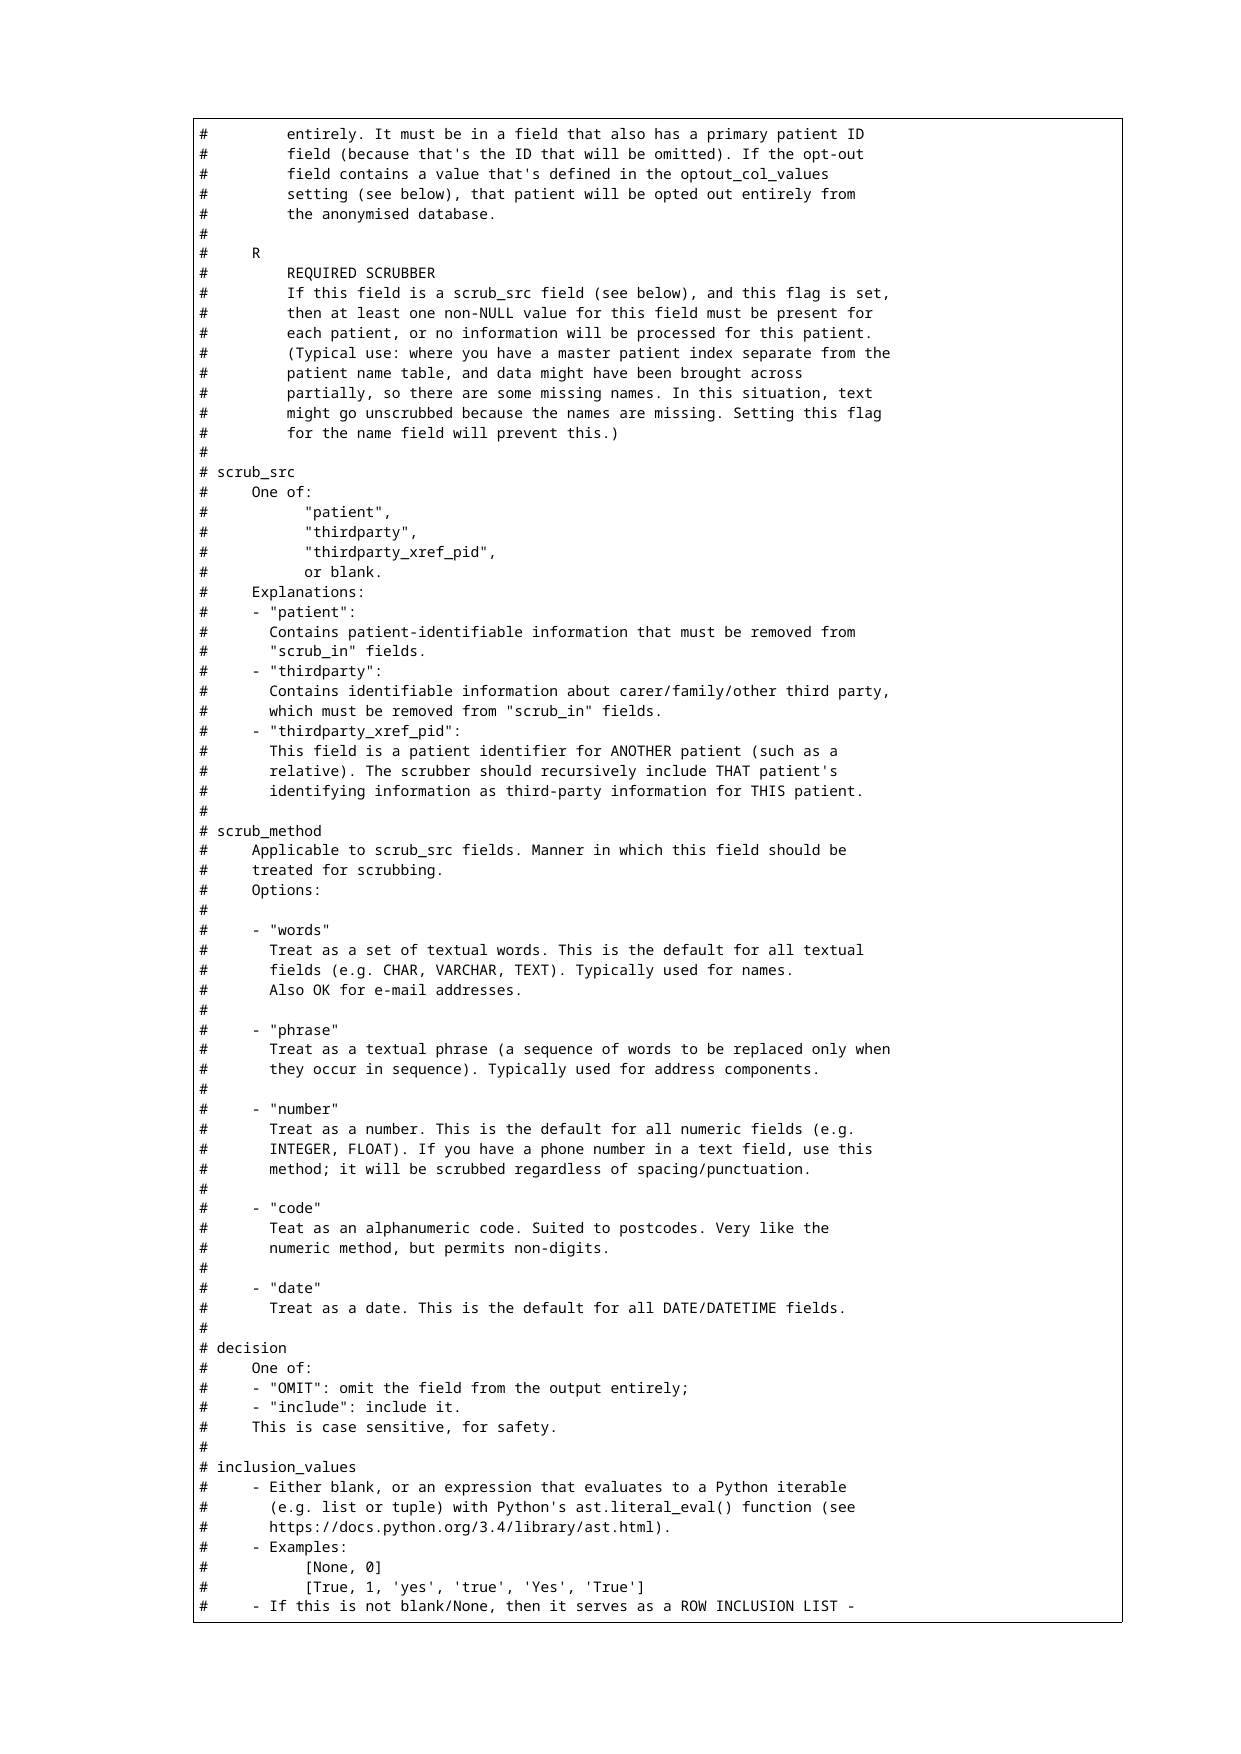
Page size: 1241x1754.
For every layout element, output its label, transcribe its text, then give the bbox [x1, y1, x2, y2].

table_header # entirely. It must be in a field that also has a primary patient ID # field (because that's the ID that will be omitted). If the opt-out # field contains a value that's defined in the optout_col_values # setting (see below), that patient will be opted out entirely from # the anonymised database. # # R # REQUIRED SCRUBBER # If this field is a scrub_src field (see below), and this flag is set, # then at least one non-NULL value for this field must be present for # each patient, or no information will be processed for this patient. # (Typical use: where you have a master patient index separate from the # patient name table, and data might have been brought across # partially, so there are some missing names. In this situation, text # might go unscrubbed because the names are missing. Setting this flag # for the name field will prevent this.) # # scrub_src # One of: # "patient", # "thirdparty", # "thirdparty_xref_pid", # or blank. # Explanations: # - "patient": # Contains patient-identifiable information that must be removed from # "scrub_in" fields. # - "thirdparty": # Contains identifiable information about carer/family/other third party, # which must be removed from "scrub_in" fields. # - "thirdparty_xref_pid": # This field is a patient identifier for ANOTHER patient (such as a # relative). The scrubber should recursively include THAT patient's # identifying information as third-party information for THIS patient. # # scrub_method # Applicable to scrub_src fields. Manner in which this field should be # treated for scrubbing. # Options: # # - "words" # Treat as a set of textual words. This is the default for all textual # fields (e.g. CHAR, VARCHAR, TEXT). Typically used for names. # Also OK for e-mail addresses. # # - "phrase" # Treat as a textual phrase (a sequence of words to be replaced only when # they occur in sequence). Typically used for address components. # # - "number" # Treat as a number. This is the default for all numeric fields (e.g. # INTEGER, FLOAT). If you have a phone number in a text field, use this # method; it will be scrubbed regardless of spacing/punctuation. # # - "code" # Teat as an alphanumeric code. Suited to postcodes. Very like the # numeric method, but permits non-digits. # # - "date" # Treat as a date. This is the default for all DATE/DATETIME fields. # # decision # One of: # - "OMIT": omit the field from the output entirely; # - "include": include it. # This is case sensitive, for safety. # # inclusion_values # - Either blank, or an expression that evaluates to a Python iterable # (e.g. list or tuple) with Python's ast.literal_eval() function (see # https://docs.python.org/3.4/library/ast.html). # - Examples: # [None, 0] # [True, 1, 'yes', 'true', 'Yes', 'True'] # - If this is not blank/None, then it serves as a ROW INCLUSION LIST [194, 119, 1122, 1622]
